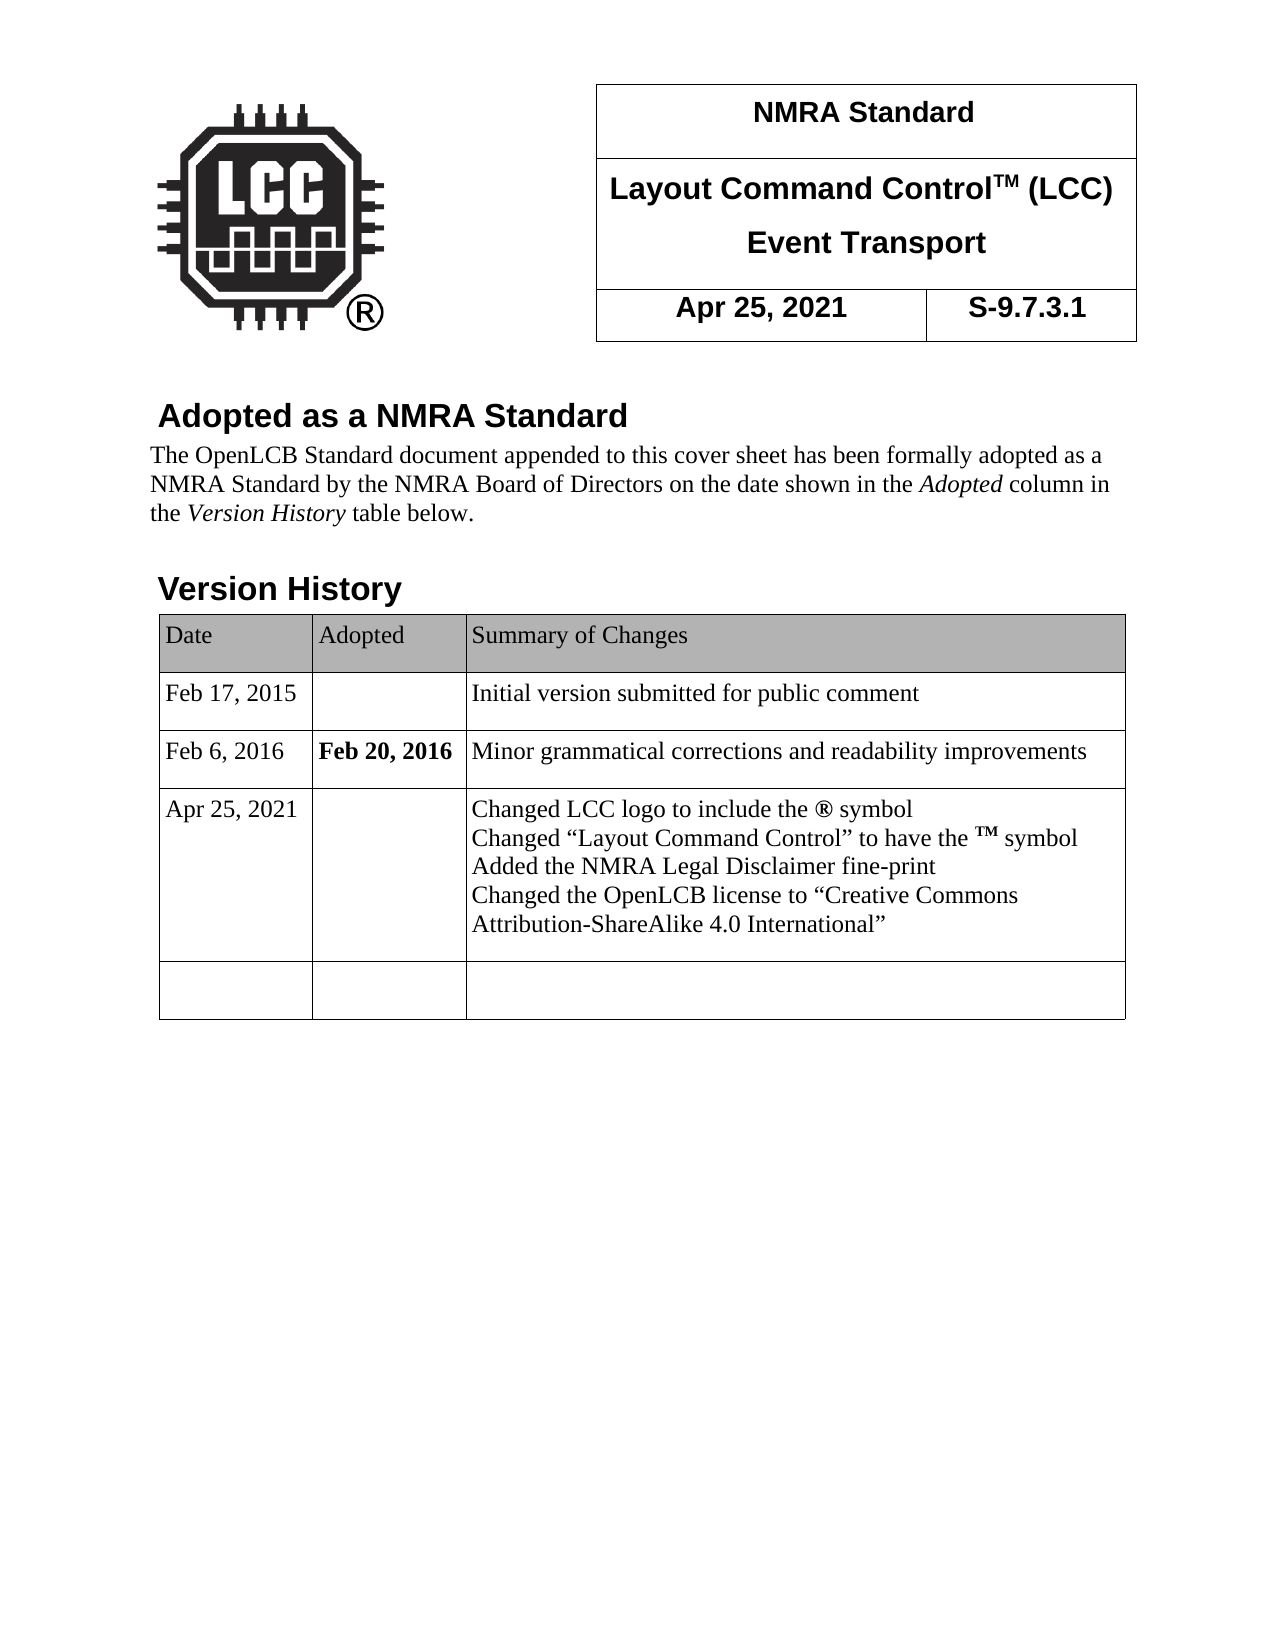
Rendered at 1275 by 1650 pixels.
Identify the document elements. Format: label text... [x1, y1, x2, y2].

table_cell Changed LCC logo to include the ® symbol Changed “Layout Command Control” to have the TM symbol Added the NMRA Legal Disclaimer fine-print Changed the OpenLCB license to “Creative Commons Attribution-ShareAlike 4.0 International” [467, 789, 1125, 961]
table_cell [313, 962, 466, 1019]
table_cell Feb 6, 2016 [160, 731, 312, 788]
table_cell Feb 17, 2015 [160, 673, 312, 730]
table_cell Minor grammatical corrections and readability improvements [467, 731, 1125, 788]
subtitle Version History [112, 569, 1125, 608]
table_cell [160, 962, 312, 1019]
table_header Adopted [313, 615, 466, 672]
table_header Summary of Changes [467, 615, 1125, 672]
table_cell Initial version submitted for public comment [467, 673, 1125, 730]
picture [138, 85, 405, 347]
table_header Date [160, 615, 312, 672]
table_cell [313, 789, 466, 961]
subtitle Adopted as a NMRA Standard [112, 396, 1125, 434]
table_cell [467, 962, 1125, 1019]
text The OpenLCB Standard document appended to this cover sheet has been formally adopted as a NMRA Standard by the NMRA Board of Directors on the date shown in the Adopted column in the Version History table below. [150, 440, 1125, 527]
table_cell [313, 673, 466, 730]
table_cell Feb 20, 2016 [313, 731, 466, 788]
table_cell Apr 25, 2021 [160, 789, 312, 961]
